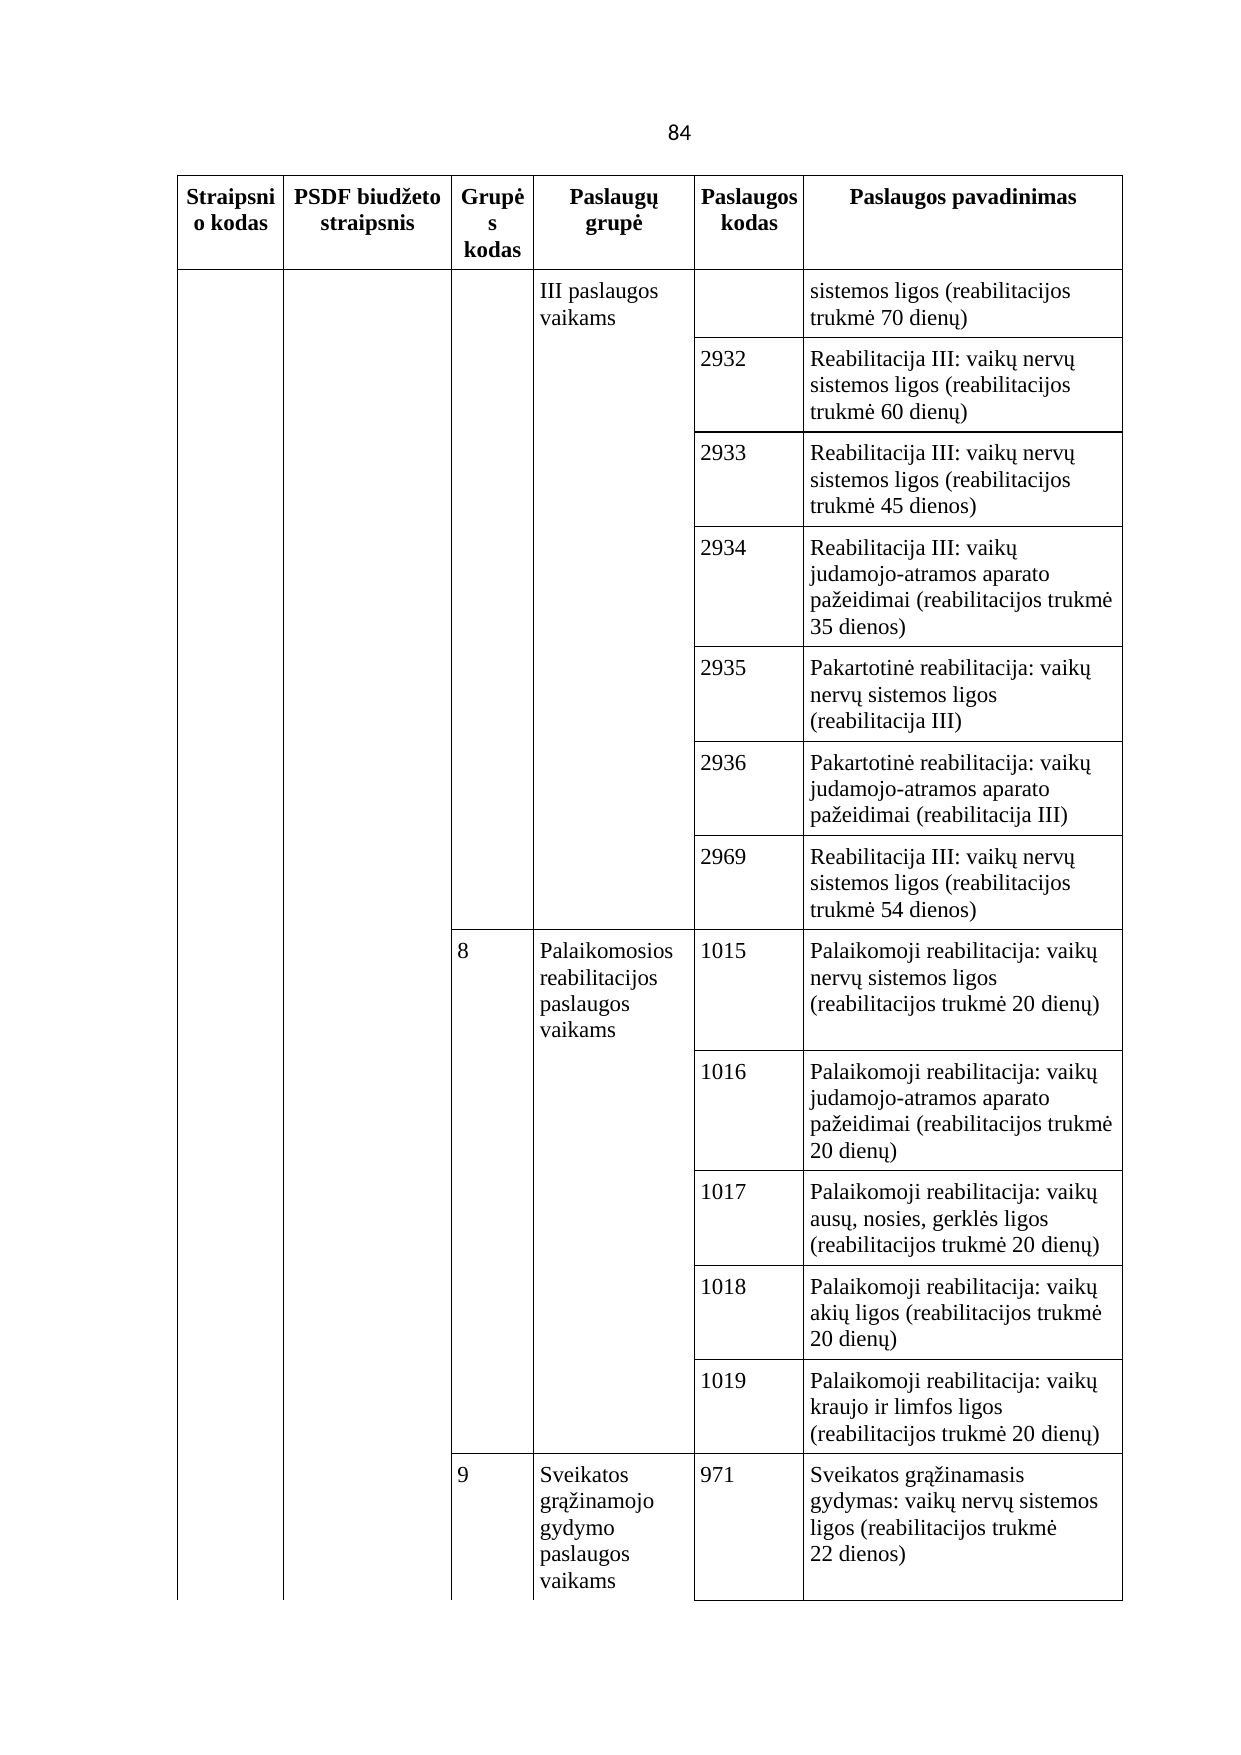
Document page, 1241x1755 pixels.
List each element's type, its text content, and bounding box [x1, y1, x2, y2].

table_header Grupės kodas [452, 176, 533, 269]
table_cell [534, 1359, 694, 1453]
table_cell Palaikomoji reabilitacija: vaikų judamojo-atramos aparato pažeidimai (reabilitacijos trukmė 20 dienų) [804, 1051, 1122, 1170]
table_cell [284, 1050, 451, 1170]
table_cell [452, 646, 533, 741]
table_cell Reabilitacija III: vaikų nervų sistemos ligos (reabilitacijos trukmė 60 dienų) [804, 338, 1122, 431]
table_cell Sveikatos grąžinamasis gydymas: vaikų nervų sistemos ligos (reabilitacijos trukmė 22 dienos) [804, 1454, 1122, 1600]
table_cell [452, 1265, 533, 1359]
table_cell 2934 [695, 527, 803, 646]
table_cell [284, 1265, 451, 1359]
table_cell Reabilitacija III: vaikų judamojo-atramos aparato pažeidimai (reabilitacijos trukmė 35 dienos) [804, 527, 1122, 646]
table_cell [178, 431, 283, 526]
table_cell [534, 1050, 694, 1170]
table_cell 1019 [695, 1360, 803, 1453]
table_cell [452, 1359, 533, 1453]
table_cell [178, 270, 283, 337]
table_cell [452, 526, 533, 646]
table_cell [178, 1170, 283, 1264]
table_cell [452, 741, 533, 929]
table_cell [178, 1265, 283, 1359]
table_cell Pakartotinė reabilitacija: vaikų judamojo-atramos aparato pažeidimai (reabilitacija III) [804, 742, 1122, 835]
table_cell [284, 1453, 451, 1600]
table_cell [534, 431, 694, 526]
table_cell [178, 1359, 283, 1453]
table_cell 2969 [695, 836, 803, 929]
table_cell [178, 929, 283, 1050]
table_cell 9 [452, 1454, 533, 1600]
table_cell [178, 337, 283, 431]
table_cell 1016 [695, 1051, 803, 1170]
table_cell [452, 1050, 533, 1170]
table_cell [178, 1453, 283, 1600]
table_cell Pakartotinė reabilitacija: vaikų nervų sistemos ligos (reabilitacija III) [804, 647, 1122, 741]
table_header Paslaugos pavadinimas [804, 176, 1122, 269]
table_cell [178, 646, 283, 741]
table_cell Sveikatos grąžinamojo gydymo paslaugos vaikams [534, 1454, 694, 1600]
table_cell [284, 835, 451, 929]
table_cell [534, 741, 694, 929]
table_cell 971 [695, 1454, 803, 1600]
table_cell 1017 [695, 1171, 803, 1264]
table_cell [284, 646, 451, 741]
table_cell [534, 1265, 694, 1359]
table_cell 2933 [695, 433, 803, 526]
table_cell [284, 1170, 451, 1264]
table_cell [452, 270, 533, 337]
table_cell [178, 835, 283, 929]
table_cell Reabilitacija III: vaikų nervų sistemos ligos (reabilitacijos trukmė 54 dienos) [804, 836, 1122, 929]
table_cell 1015 [695, 930, 803, 1050]
table_header Straipsnio kodas [178, 176, 283, 269]
table_cell [534, 1170, 694, 1264]
table_cell [178, 526, 283, 646]
table_cell 8 [452, 930, 533, 1050]
table_cell Palaikomoji reabilitacija: vaikų akių ligos (reabilitacijos trukmė 20 dienų) [804, 1266, 1122, 1359]
table_cell [178, 741, 283, 835]
table_cell [284, 270, 451, 337]
table_header PSDF biudžeto straipsnis [284, 176, 451, 269]
table_cell Palaikomoji reabilitacija: vaikų kraujo ir limfos ligos (reabilitacijos trukmė 20 dienų) [804, 1360, 1122, 1453]
table_cell [284, 929, 451, 1050]
table_cell [284, 431, 451, 526]
table_cell [452, 431, 533, 526]
table_cell III paslaugos vaikams [534, 270, 694, 337]
table_cell [695, 270, 803, 337]
table_cell [452, 337, 533, 431]
table_cell [284, 741, 451, 835]
table_cell [534, 526, 694, 646]
table_cell 1018 [695, 1266, 803, 1359]
table_cell [178, 1050, 283, 1170]
table_cell [534, 646, 694, 741]
table_cell Palaikomoji reabilitacija: vaikų nervų sistemos ligos (reabilitacijos trukmė 20 dienų) [804, 930, 1122, 1050]
table_header Paslaugų grupė [534, 176, 694, 269]
table_cell [452, 1170, 533, 1264]
table_cell 2932 [695, 338, 803, 431]
table_cell [284, 1359, 451, 1453]
table_cell Reabilitacija III: vaikų nervų sistemos ligos (reabilitacijos trukmė 45 dienos) [804, 433, 1122, 526]
table_header Paslaugos kodas [695, 176, 803, 269]
table_cell [284, 337, 451, 431]
table_cell Palaikomosios reabilitacijos paslaugos vaikams [534, 930, 694, 1050]
table_cell [284, 526, 451, 646]
table_cell 2935 [695, 647, 803, 741]
table_cell 2936 [695, 742, 803, 835]
table_cell Palaikomoji reabilitacija: vaikų ausų, nosies, gerklės ligos (reabilitacijos trukmė 20 dienų) [804, 1171, 1122, 1264]
table_cell sistemos ligos (reabilitacijos trukmė 70 dienų) [804, 270, 1122, 337]
table_cell [534, 337, 694, 431]
